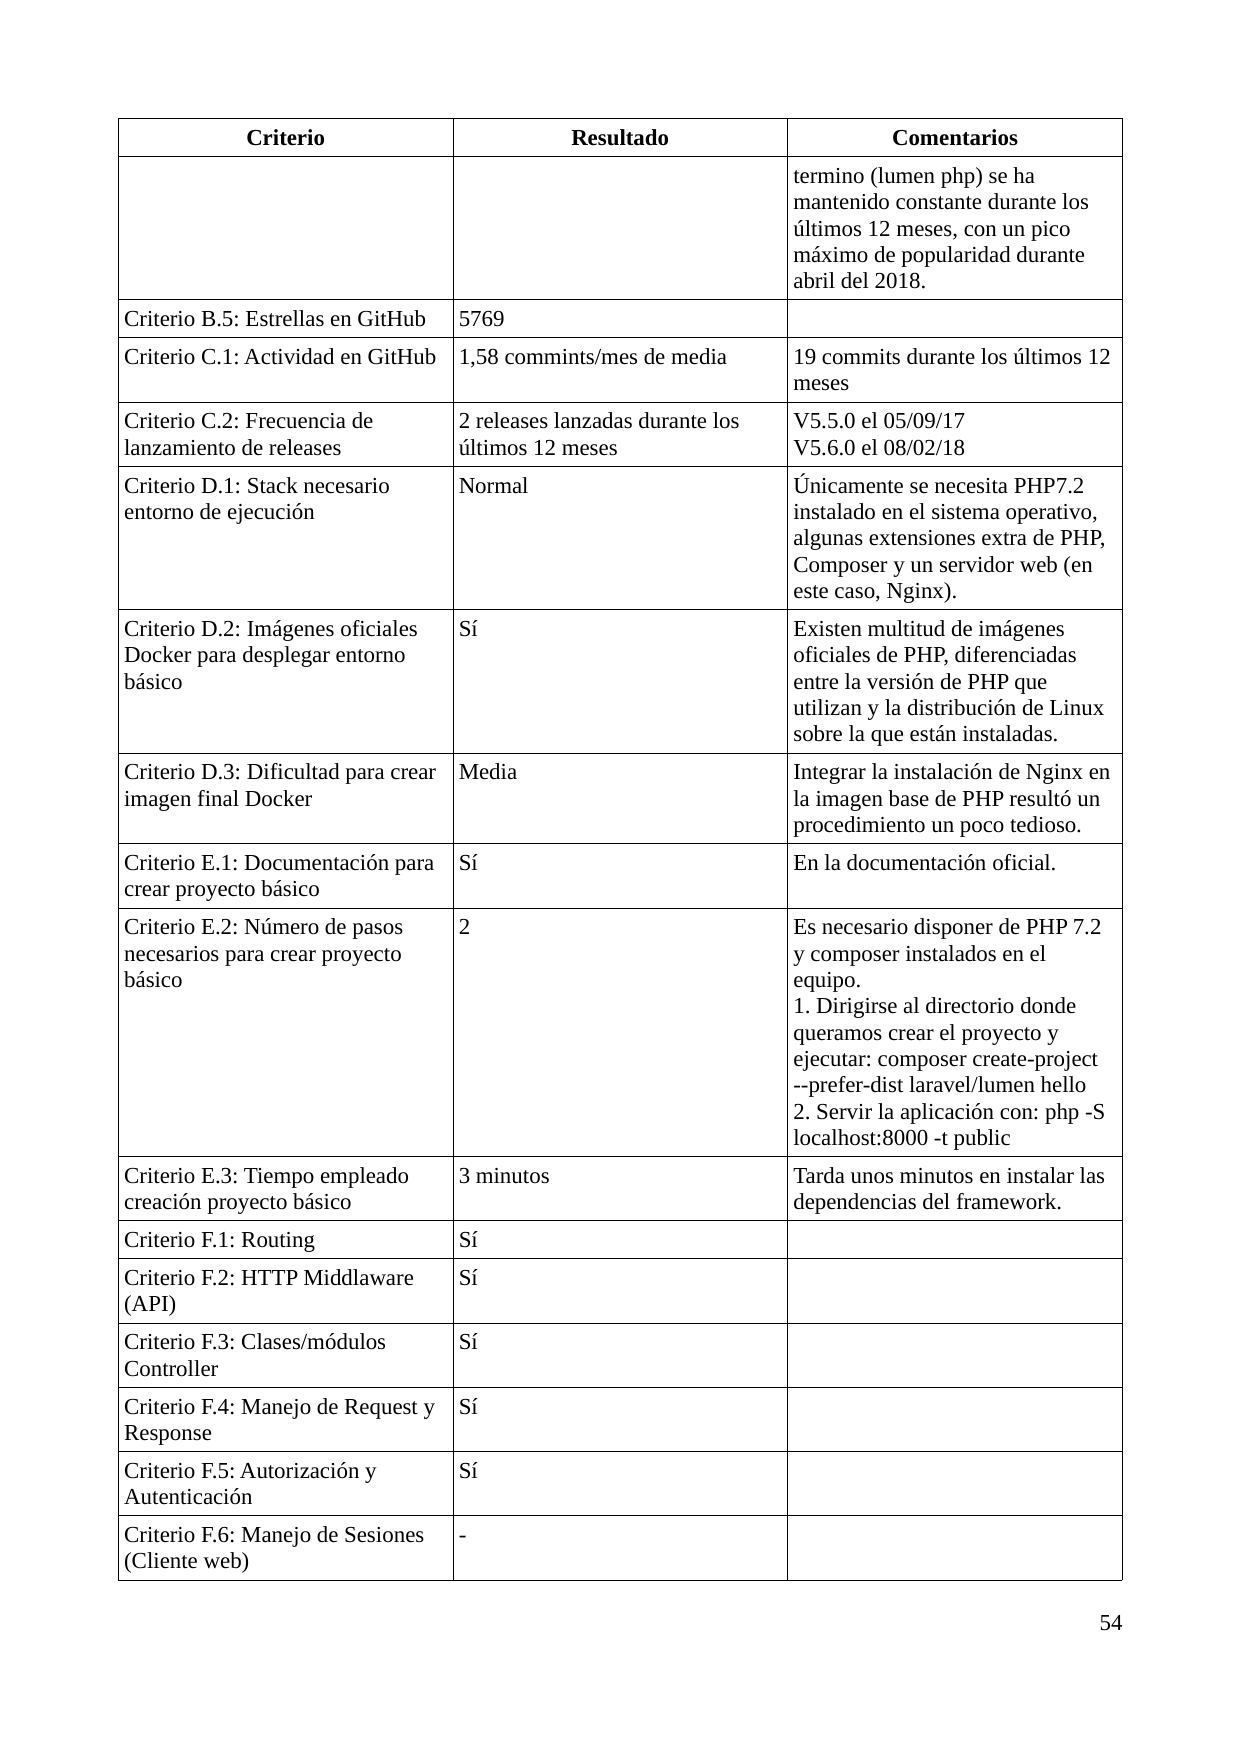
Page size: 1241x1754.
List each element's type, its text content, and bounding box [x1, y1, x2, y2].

table_cell Tarda unos minutos en instalar las dependencias del framework. [788, 1157, 1122, 1220]
table_cell Criterio E.2: Número de pasos necesarios para crear proyecto básico [119, 909, 453, 1156]
table_cell Sí [454, 1324, 787, 1387]
table_cell Criterio B.5: Estrellas en GitHub [119, 300, 453, 337]
table_cell 2 [454, 909, 787, 1156]
table_header Criterio [119, 119, 453, 156]
table_cell Criterio E.3: Tiempo empleado creación proyecto básico [119, 1157, 453, 1220]
table_cell Integrar la instalación de Nginx en la imagen base de PHP resultó un procedimiento un poco tedioso. [788, 754, 1122, 843]
table_cell 19 commits durante los últimos 12 meses [788, 338, 1122, 402]
table_cell Sí [454, 1259, 787, 1323]
table_cell 3 minutos [454, 1157, 787, 1220]
table_cell Es necesario disponer de PHP 7.2 y composer instalados en el equipo. 1. Dirigirse al directorio donde queramos crear el proyecto y ejecutar: composer create-project --prefer-dist laravel/lumen hello 2. Servir la aplicación con: php -S localhost:8000 -t public [788, 909, 1122, 1156]
table_cell [788, 1259, 1122, 1323]
table_cell Criterio F.4: Manejo de Request y Response [119, 1388, 453, 1451]
table_cell [788, 300, 1122, 337]
table_cell Sí [454, 1388, 787, 1451]
table_cell [788, 1221, 1122, 1258]
table_cell [788, 1324, 1122, 1387]
table_cell V5.5.0 el 05/09/17 V5.6.0 el 08/02/18 [788, 403, 1122, 466]
table_cell [788, 1452, 1122, 1515]
table_cell Criterio D.2: Imágenes oficiales Docker para desplegar entorno básico [119, 610, 453, 752]
table_cell Existen multitud de imágenes oficiales de PHP, diferenciadas entre la versión de PHP que utilizan y la distribución de Linux sobre la que están instaladas. [788, 610, 1122, 752]
table_cell Normal [454, 467, 787, 609]
table_cell 2 releases lanzadas durante los últimos 12 meses [454, 403, 787, 466]
table_cell Únicamente se necesita PHP7.2 instalado en el sistema operativo, algunas extensiones extra de PHP, Composer y un servidor web (en este caso, Nginx). [788, 467, 1122, 609]
table_cell Criterio F.5: Autorización y Autenticación [119, 1452, 453, 1515]
table_cell [788, 1516, 1122, 1580]
table_cell Sí [454, 844, 787, 907]
table_cell Media [454, 754, 787, 843]
table_cell Sí [454, 1221, 787, 1258]
table_cell Criterio E.1: Documentación para crear proyecto básico [119, 844, 453, 907]
table_cell En la documentación oficial. [788, 844, 1122, 907]
table_cell 5769 [454, 300, 787, 337]
table_cell Criterio F.6: Manejo de Sesiones (Cliente web) [119, 1516, 453, 1580]
table_cell Criterio C.2: Frecuencia de lanzamiento de releases [119, 403, 453, 466]
table_cell 1,58 commints/mes de media [454, 338, 787, 402]
table_cell - [454, 1516, 787, 1580]
table_cell [454, 157, 787, 299]
table_cell Criterio D.1: Stack necesario entorno de ejecución [119, 467, 453, 609]
table_cell Criterio C.1: Actividad en GitHub [119, 338, 453, 402]
table_cell termino (lumen php) se ha mantenido constante durante los últimos 12 meses, con un pico máximo de popularidad durante abril del 2018. [788, 157, 1122, 299]
table_cell [788, 1388, 1122, 1451]
table_cell Sí [454, 1452, 787, 1515]
table_cell Criterio F.3: Clases/módulos Controller [119, 1324, 453, 1387]
table_cell Criterio F.1: Routing [119, 1221, 453, 1258]
table_cell [119, 157, 453, 299]
table_cell Criterio D.3: Dificultad para crear imagen final Docker [119, 754, 453, 843]
table_header Comentarios [788, 119, 1122, 156]
table_cell Criterio F.2: HTTP Middlaware (API) [119, 1259, 453, 1323]
table_header Resultado [454, 119, 787, 156]
table_cell Sí [454, 610, 787, 752]
